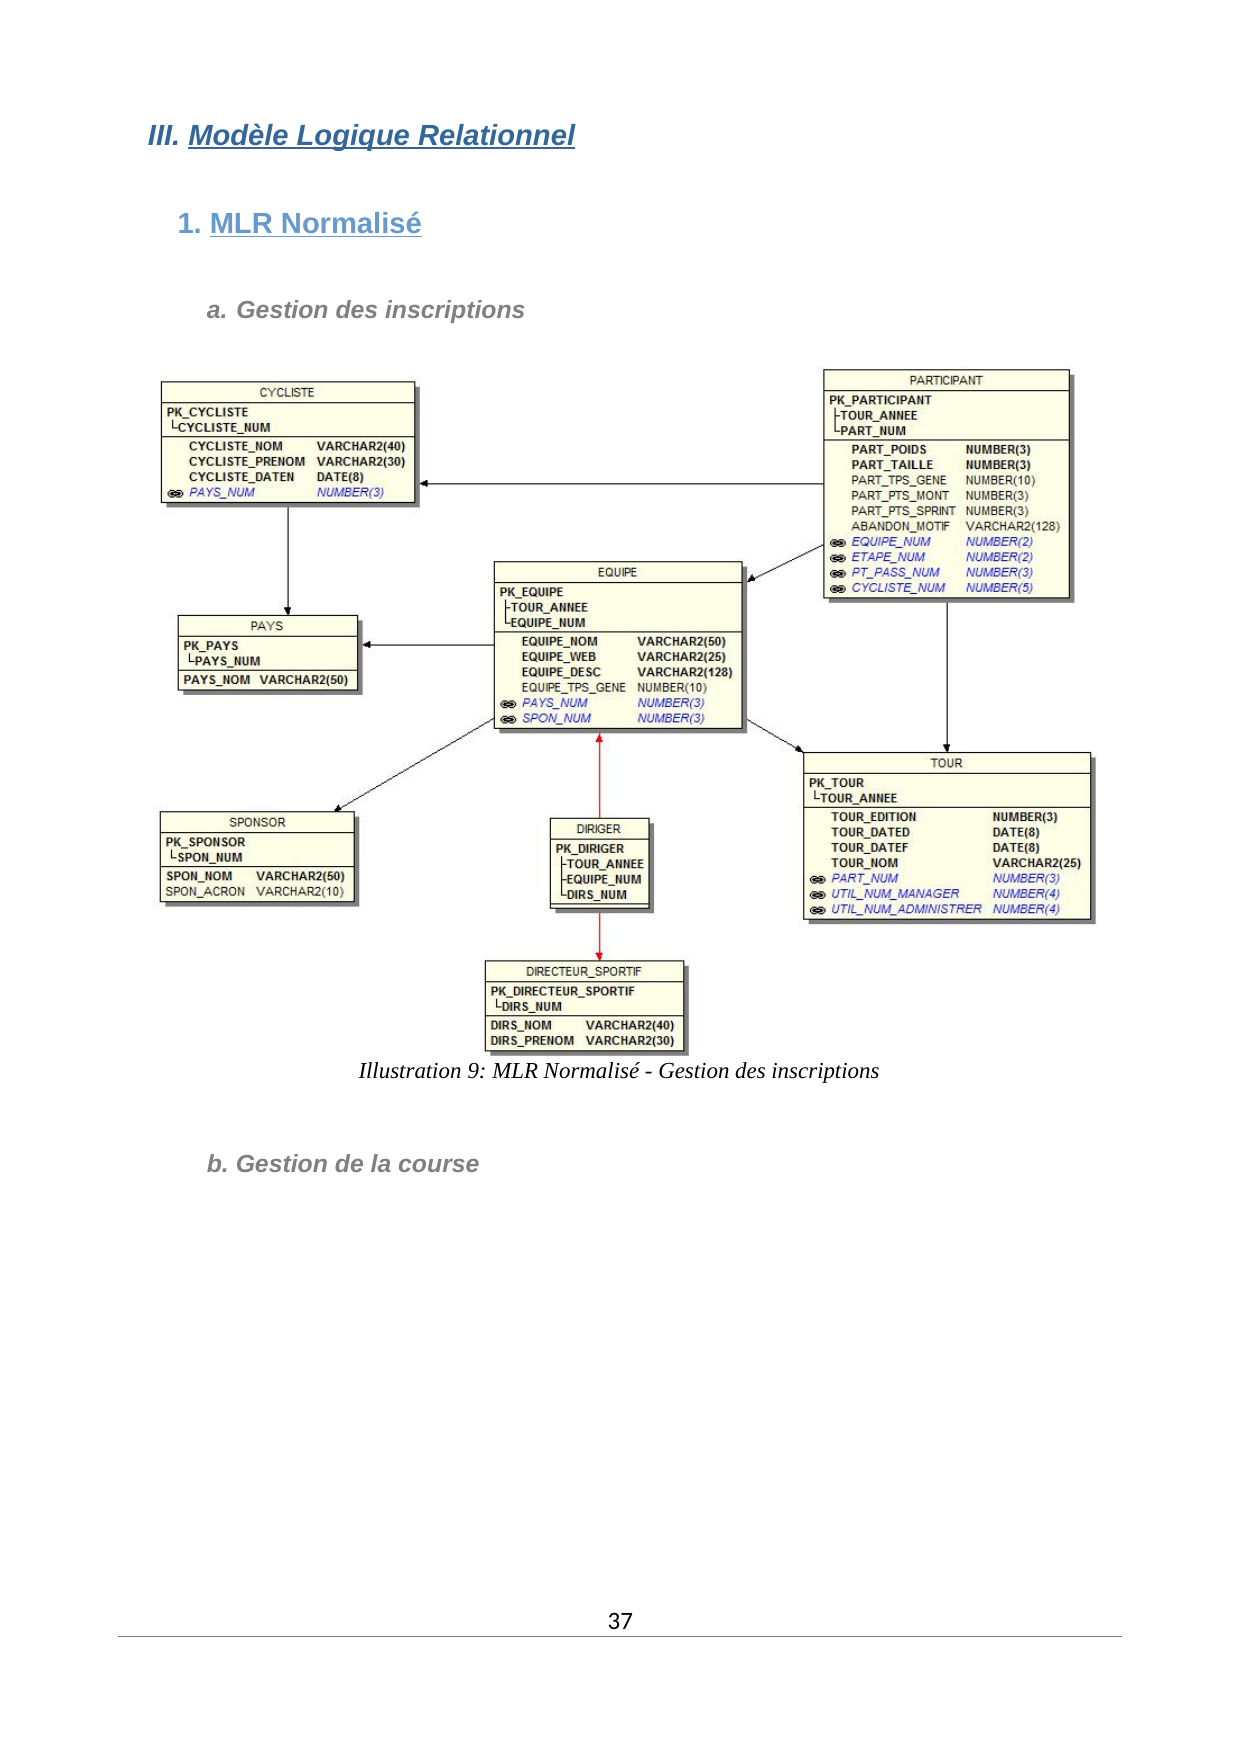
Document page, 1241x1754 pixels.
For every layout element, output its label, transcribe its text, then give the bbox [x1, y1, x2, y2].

subtitle Gestion des inscriptions [207, 295, 1122, 323]
picture [143, 366, 1098, 1058]
subtitle MLR Normalisé [177, 207, 1122, 240]
subtitle Gestion de la course [207, 1149, 1122, 1178]
subtitle Modèle Logique Relationnel [148, 118, 1122, 152]
text Illustration 9: MLR Normalisé - Gestion des inscriptions [143, 1058, 1097, 1083]
